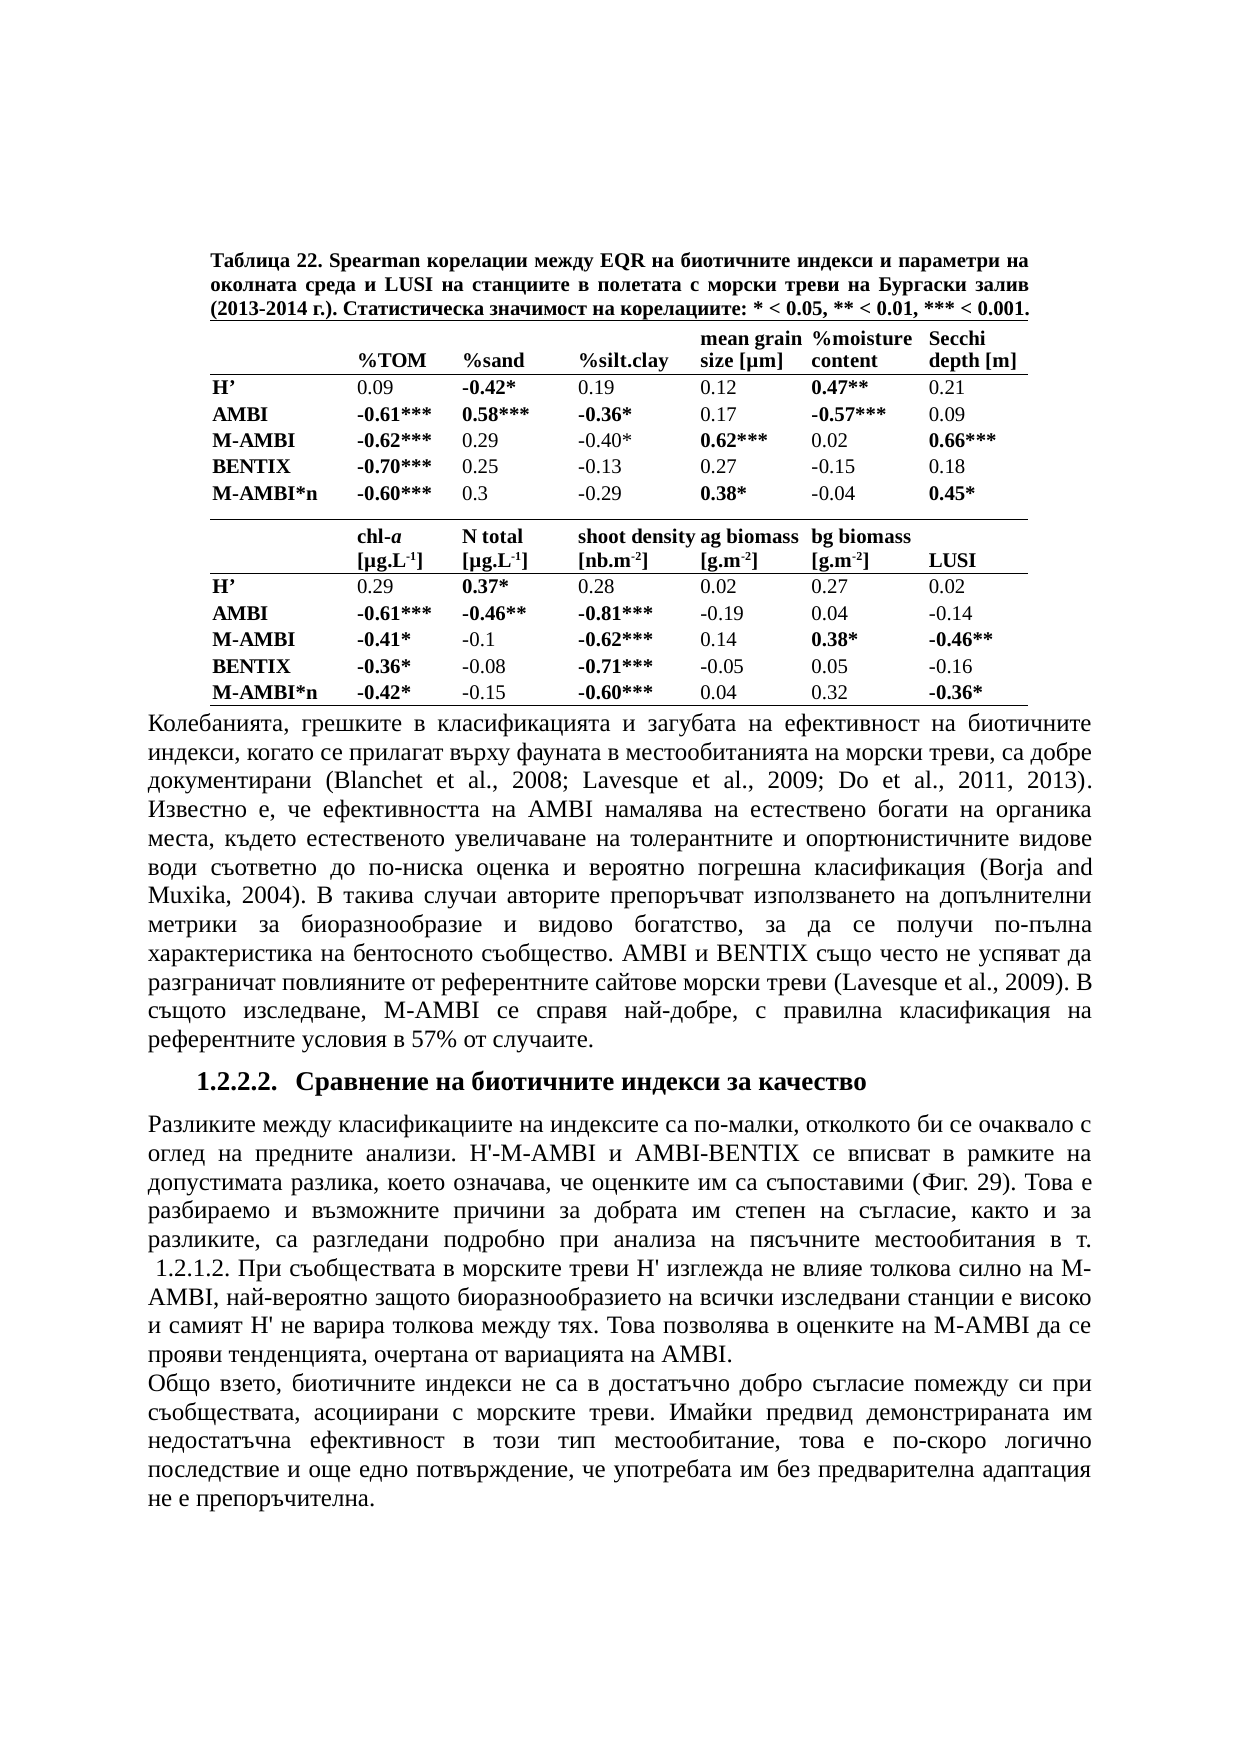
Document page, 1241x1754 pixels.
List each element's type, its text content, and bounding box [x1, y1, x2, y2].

text Общо взето, биотичните индекси не са в достатъчно добро съгласие помежду си при съобществата, асоциирани с морските треви. Имайки предвид демонстрираната им недостатъчна ефективност в този тип местообитание, това е по-скоро логично последствие и още едно потвърждение, че употребата им без предварителна адаптация не е препоръчителна. [148, 1368, 1093, 1512]
subtitle Сравнение на биотичните индекси за качество [266, 1066, 1093, 1097]
text Колебанията, грешките в класификацията и загубата на ефективност на биотичните индекси, когато се прилагат върху фауната в местообитанията на морски треви, са добре документирани (Blanchet et al., 2008; Lavesque et al., 2009; Do et al., 2011, 2013). Известно е, че ефективността на AMBI намалява на естествено богати на органика места, където естественото увеличаване на толерантните и опортюнистичните видове води съответно до по-ниска оценка и вероятно погрешна класификация (Borja and Muxika, 2004). В такива случаи авторите препоръчват използването на допълнителни метрики за биоразнообразие и видово богатство, за да се получи по-пълна характеристика на бентосното съобщество. AMBI и BENTIX също често не успяват да разграничат повлияните от референтните сайтове морски треви (Lavesque et al., 2009). В същото изследване, M-AMBI се справя най-добре, с правилна класификация на референтните условия в 57% от случаите. [148, 235, 1093, 1053]
text Разликите между класификациите на индексите са по-малки, отколкото би се очаквало с оглед на предните анализи. H'-M-AMBI и AMBI-BENTIX се вписват в рамките на допустимата разлика, което означава, че оценките им са съпоставими (Фиг. 29). Това е разбираемо и възможните причини за добрата им степен на съгласие, както и за разликите, са разгледани подробно при анализа на пясъчните местообитания в т. 1.2.1.2. При съобществата в морските треви H' изглежда не влияе толкова силно на M-AMBI, най-вероятно защото биоразнообразието на всички изследвани станции е високо и самият H' не варира толкова между тях. Това позволява в оценките на M-AMBI да се прояви тенденцията, очертана от вариацията на AMBI. [148, 1109, 1093, 1368]
text Таблица 22. Spearman корелации между EQR на биотичните индекси и параметри на околната среда и LUSI на станциите в полетата с морски треви на Бургаски залив (2013-2014 г.). Статистическа значимост на корелациите: * < 0.05, ** < 0.01, *** < 0.001. [210, 248, 1030, 708]
